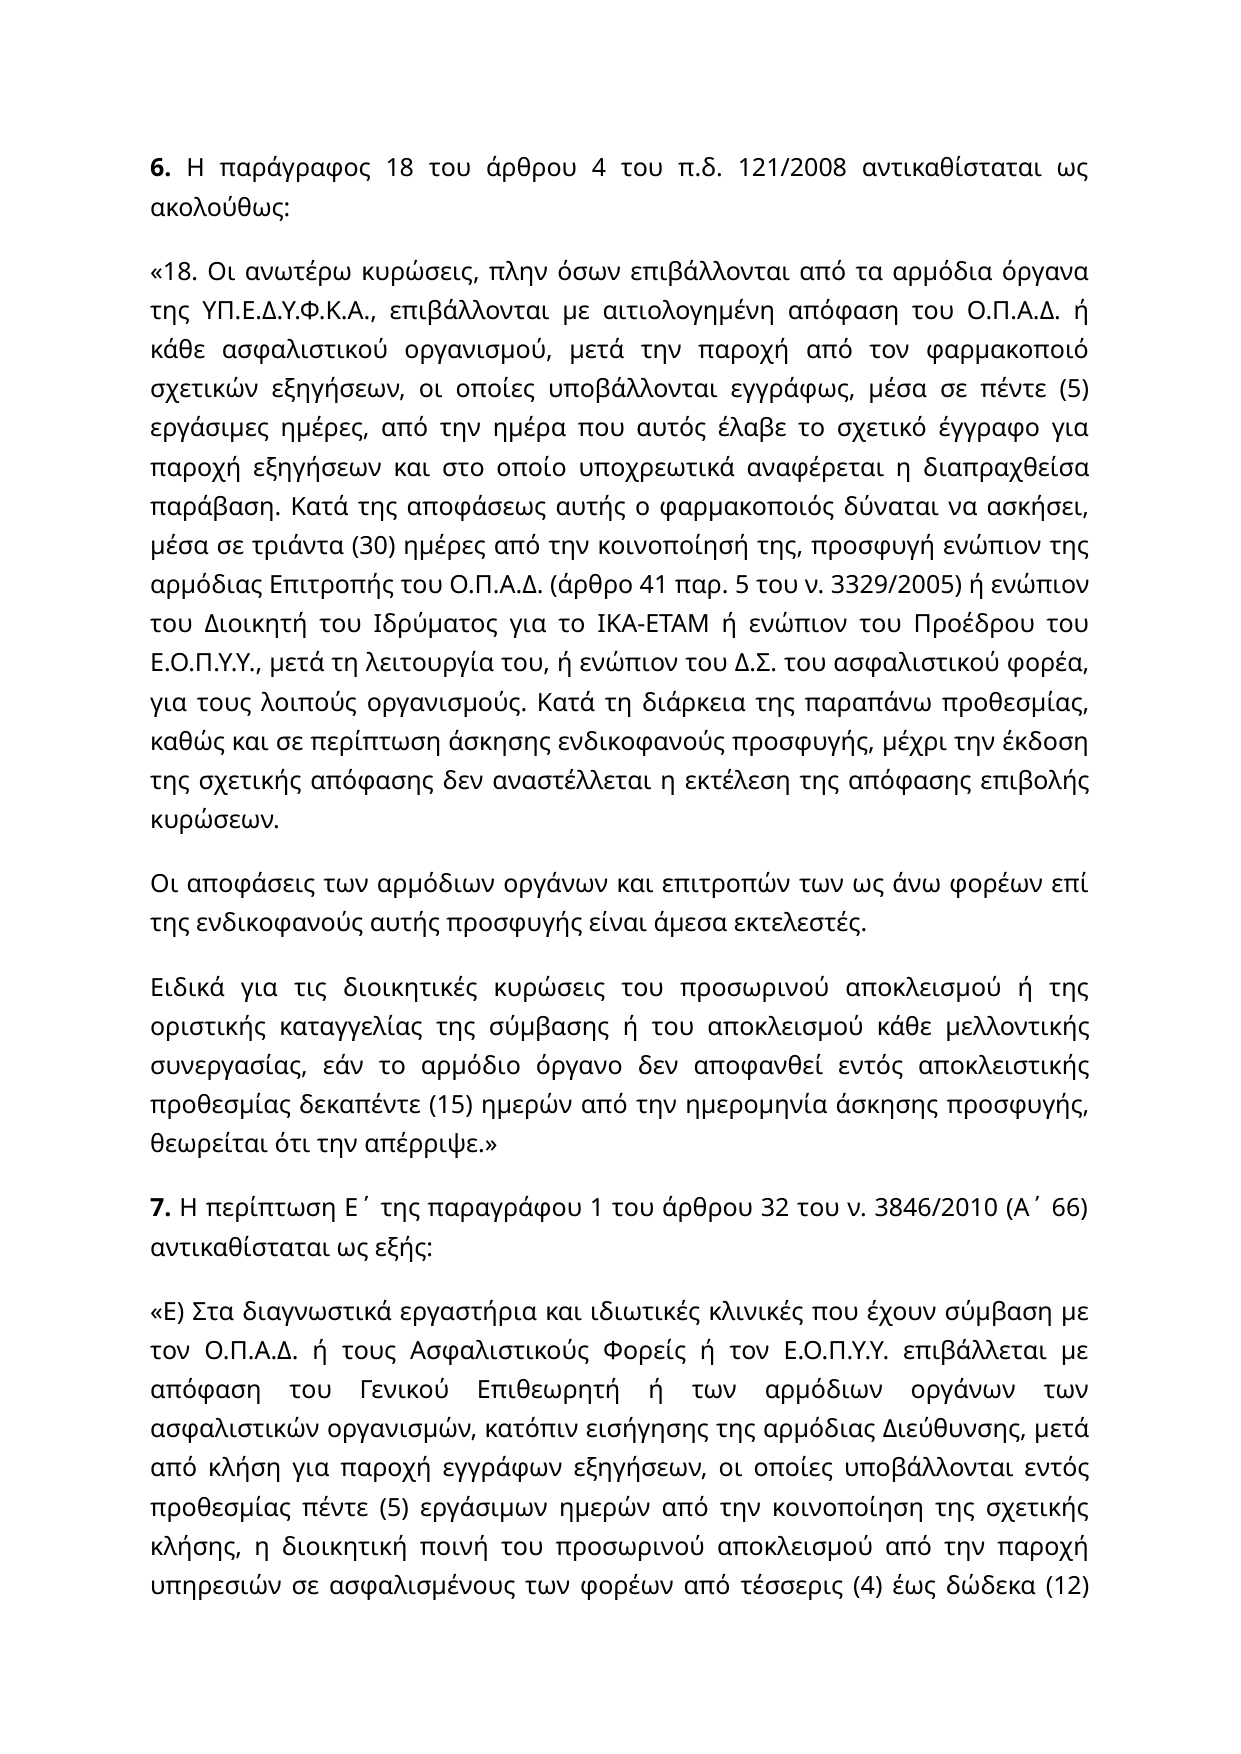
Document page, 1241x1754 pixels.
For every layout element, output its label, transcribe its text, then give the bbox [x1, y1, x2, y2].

text Ειδικά για τις διοικητικές κυρώσεις του προσωρινού αποκλεισμού ή της οριστικής καταγγελίας της σύμβασης ή του αποκλεισμού κάθε μελλοντικής συνεργασίας, εάν το αρμόδιο όργανο δεν αποφανθεί εντός αποκλειστικής προθεσμίας δεκαπέντε (15) ημερών από την ημερομηνία άσκησης προσφυγής, θεωρείται ότι την απέρριψε.» [150, 969, 1090, 1160]
text Οι αποφάσεις των αρμόδιων οργάνων και επιτροπών των ως άνω φορέων επί της ενδικοφανούς αυτής προσφυγής είναι άμεσα εκτελεστές. [150, 866, 1090, 939]
text 6. Η παράγραφος 18 του άρθρου 4 του π.δ. 121/2008 αντικαθίσταται ως ακολούθως: [150, 150, 1090, 223]
text «Ε) Στα διαγνωστικά εργαστήρια και ιδιωτικές κλινικές που έχουν σύμβαση με τον Ο.Π.Α.Δ. ή τους Ασφαλιστικούς Φορείς ή τον Ε.Ο.Π.Υ.Υ. επιβάλλεται με απόφαση του Γενικού Επιθεωρητή ή των αρμόδιων οργάνων των ασφαλιστικών οργανισμών, κατόπιν εισήγησης της αρμόδιας Διεύθυνσης, μετά από κλήση για παροχή εγγράφων εξηγήσεων, οι οποίες υποβάλλονται εντός προθεσμίας πέντε (5) εργάσιμων ημερών από την κοινοποίηση της σχετικής κλήσης, η διοικητική ποινή του προσωρινού αποκλεισμού από την παροχή υπηρεσιών σε ασφαλισμένους των φορέων από τέσσερις (4) έως δώδεκα (12) [150, 1293, 1090, 1602]
text «18. Οι ανωτέρω κυρώσεις, πλην όσων επιβάλλονται από τα αρμόδια όργανα της ΥΠ.Ε.Δ.Υ.Φ.Κ.Α., επιβάλλονται με αιτιολογημένη απόφαση του Ο.Π.Α.Δ. ή κάθε ασφαλιστικού οργανισμού, μετά την παροχή από τον φαρμακοποιό σχετικών εξηγήσεων, οι οποίες υποβάλλονται εγγράφως, μέσα σε πέντε (5) εργάσιμες ημέρες, από την ημέρα που αυτός έλαβε το σχετικό έγγραφο για παροχή εξηγήσεων και στο οποίο υποχρεωτικά αναφέρεται η διαπραχθείσα παράβαση. Κατά της αποφάσεως αυτής ο φαρμακοποιός δύναται να ασκήσει, μέσα σε τριάντα (30) ημέρες από την κοινοποίησή της, προσφυγή ενώπιον της αρμόδιας Επιτροπής του Ο.Π.Α.Δ. (άρθρο 41 παρ. 5 του ν. 3329/2005) ή ενώπιον του Διοικητή του Ιδρύματος για το ΙΚΑ-ΕΤΑΜ ή ενώπιον του Προέδρου του Ε.Ο.Π.Υ.Υ., μετά τη λειτουργία του, ή ενώπιον του Δ.Σ. του ασφαλιστικού φορέα, για τους λοιπούς οργανισμούς. Κατά τη διάρκεια της παραπάνω προθεσμίας, καθώς και σε περίπτωση άσκησης ενδικοφανούς προσφυγής, μέχρι την έκδοση της σχετικής απόφασης δεν αναστέλλεται η εκτέλεση της απόφασης επιβολής κυρώσεων. [150, 253, 1090, 836]
text 7. Η περίπτωση Ε΄ της παραγράφου 1 του άρθρου 32 του ν. 3846/2010 (Α΄ 66) αντικαθίσταται ως εξής: [150, 1190, 1090, 1263]
